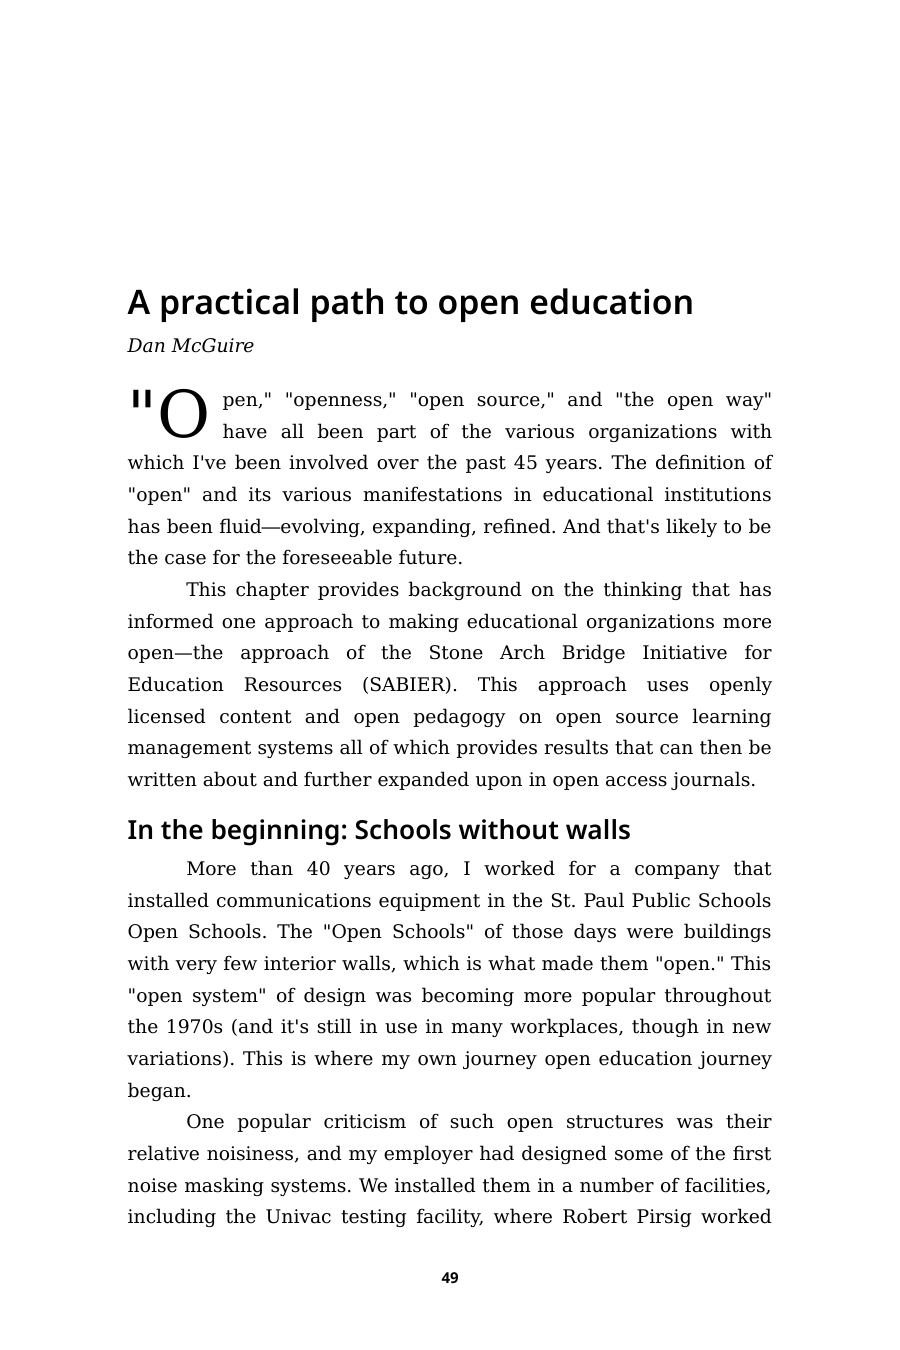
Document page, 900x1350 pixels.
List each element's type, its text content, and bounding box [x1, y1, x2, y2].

text One popular criticism of such open structures was their relative noisiness, and my employer had designed some of the first noise masking systems. We installed them in a number of facilities, including the Univac testing facility, where Robert Pirsig worked [127, 1111, 772, 1228]
text "Open," "openness," "open source," and "the open way" have all been part of the various organizations with which I've been involved over the past 45 years. The definition of "open" and its various manifestations in educational institutions has been fluid―evolving, expanding, refined. And that's likely to be the case for the foreseeable future. [127, 389, 772, 569]
subtitle A practical path to open education [127, 283, 772, 322]
subtitle In the beginning: Schools without walls [127, 815, 772, 846]
text Dan McGuire [127, 335, 772, 357]
text This chapter provides background on the thinking that has informed one approach to making educational organizations more open—the approach of the Stone Arch Bridge Initiative for Education Resources (SABIER). This approach uses openly licensed content and open pedagogy on open source learning management systems all of which provides results that can then be written about and further expanded upon in open access journals. [127, 579, 772, 791]
text More than 40 years ago, I worked for a company that installed communications equipment in the St. Paul Public Schools Open Schools. The "Open Schools" of those days were buildings with very few interior walls, which is what made them "open." This "open system" of design was becoming more popular throughout the 1970s (and it's still in use in many workplaces, though in new variations). This is where my own journey open education journey began. [127, 858, 772, 1102]
